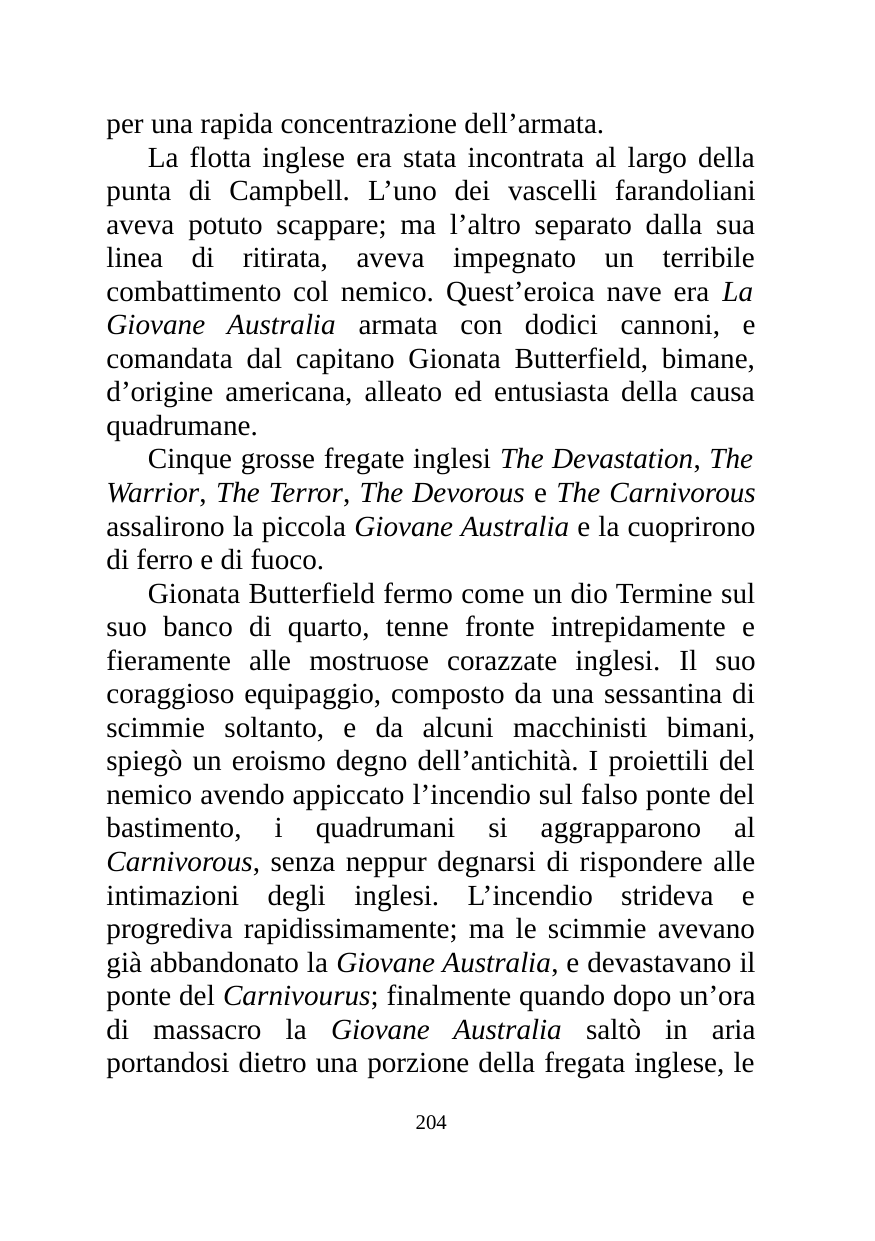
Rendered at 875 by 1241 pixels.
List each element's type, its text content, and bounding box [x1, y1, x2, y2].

text Gionata Butterfield fermo come un dio Termine sul suo banco di quarto, tenne fronte intrepidamente e fieramente alle mostruose corazzate inglesi. Il suo coraggioso equipaggio, composto da una sessantina di scimmie soltanto, e da alcuni macchinisti bimani, spiegò un eroismo degno dell’antichità. I proiettili del nemico avendo appiccato l’incendio sul falso ponte del bastimento, i quadrumani si aggrapparono al Carnivorous, senza neppur degnarsi di rispondere alle intimazioni degli inglesi. L’incendio strideva e progrediva rapidissimamente; ma le scimmie avevano già abbandonato la Giovane Australia, e devastavano il ponte del Carnivourus; finalmente quando dopo un’ora di massacro la Giovane Australia saltò in aria portandosi dietro una porzione della fregata inglese, le [106, 576, 756, 1079]
text Cinque grosse fregate inglesi The Devastation, The Warrior, The Terror, The Devorous e The Carnivorous assalirono la piccola Giovane Australia e la cuoprirono di ferro e di fuoco. [106, 442, 756, 576]
text per una rapida concentrazione dell’armata. [106, 106, 756, 140]
text La flotta inglese era stata incontrata al largo della punta di Campbell. L’uno dei vascelli farandoliani aveva potuto scappare; ma l’altro separato dalla sua linea di ritirata, aveva impegnato un terribile combattimento col nemico. Quest’eroica nave era La Giovane Australia armata con dodici cannoni, e comandata dal capitano Gionata Butterfield, bimane, d’origine americana, alleato ed entusiasta della causa quadrumane. [106, 140, 756, 442]
